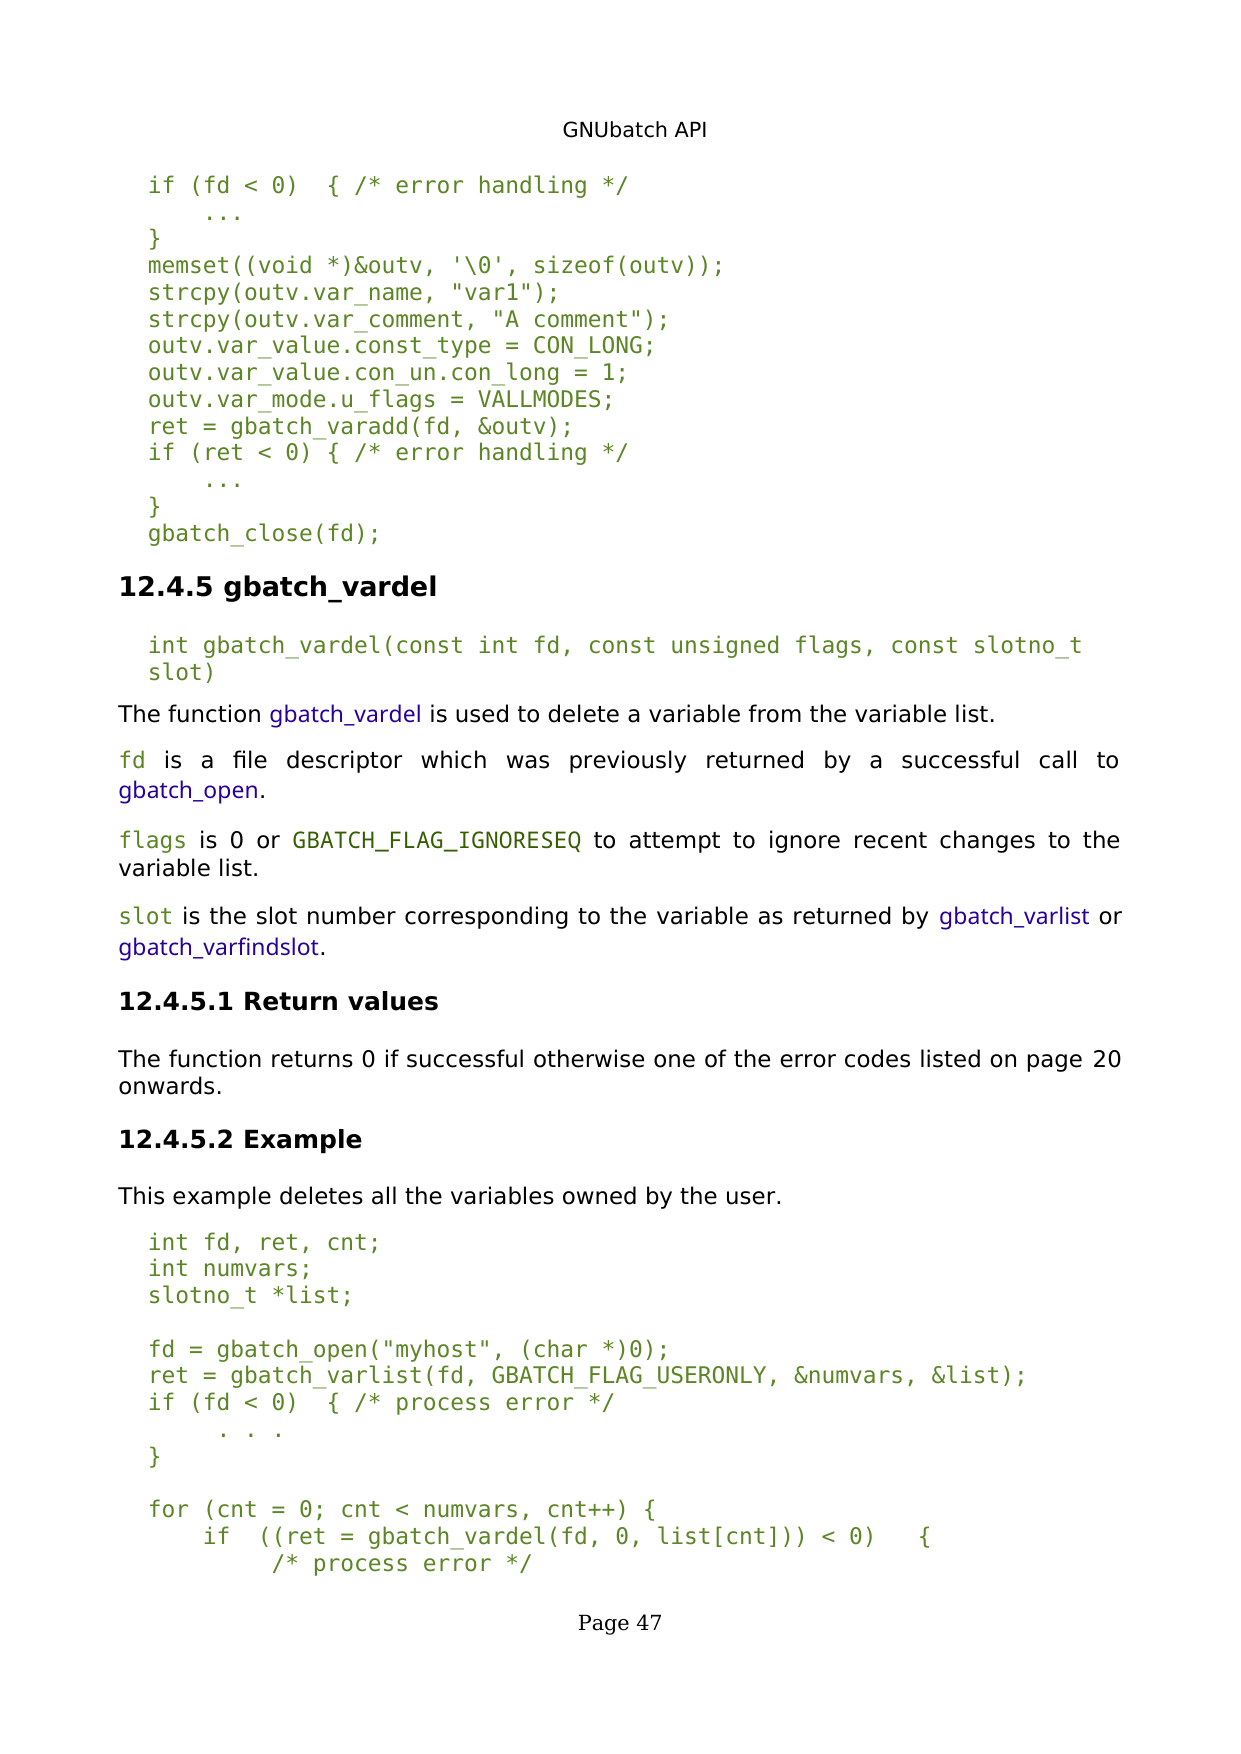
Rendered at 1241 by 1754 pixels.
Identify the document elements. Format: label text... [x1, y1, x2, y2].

subtitle gbatch_vardel [118, 572, 1122, 603]
text } [148, 493, 1122, 520]
text outv.var_value.const_type = CON_LONG; [148, 332, 1122, 359]
text The function gbatch_vardel is used to delete a variable from the variable list. [118, 698, 1122, 729]
text flags is 0 or GBATCH_FLAG_IGNORESEQ to attempt to ignore recent changes to the variable list. [118, 824, 1122, 882]
text gbatch_close(fd); [148, 520, 1122, 547]
text outv.var_value.con_un.con_long = 1; [148, 359, 1122, 386]
text ... [148, 466, 1122, 493]
text The function returns 0 if successful otherwise one of the error codes listed on page 20 onwards. [118, 1046, 1122, 1100]
text fd is a file descriptor which was previously returned by a successful call to gbatch_open. [118, 747, 1122, 805]
text int gbatch_vardel(const int fd, const unsigned flags, const slotno_t slot) [148, 632, 1122, 686]
text if ((ret = gbatch_vardel(fd, 0, list[cnt])) < 0) { [148, 1523, 1122, 1550]
subtitle Return values [118, 987, 1122, 1017]
text strcpy(outv.var_name, "var1"); [148, 279, 1122, 306]
text fd = gbatch_open("myhost", (char *)0); [148, 1336, 1122, 1362]
text for (cnt = 0; cnt < numvars, cnt++) { [148, 1496, 1122, 1523]
text ret = gbatch_varlist(fd, GBATCH_FLAG_USERONLY, &numvars, &list); [148, 1362, 1122, 1389]
text if (ret < 0) { /* error handling */ [148, 439, 1122, 466]
text outv.var_mode.u_flags = VALLMODES; [148, 386, 1122, 413]
text memset((void *)&outv, '\0', sizeof(outv)); [148, 252, 1122, 279]
text if (fd < 0) { /* process error */ [148, 1389, 1122, 1416]
text slot is the slot number corresponding to the variable as returned by gbatch_varlist or gbatch_varfindslot. [118, 900, 1122, 962]
text ret = gbatch_varadd(fd, &outv); [148, 413, 1122, 439]
text if (fd < 0) { /* error handling */ [148, 172, 1122, 199]
text ... [148, 199, 1122, 225]
text /* process error */ [148, 1550, 1122, 1577]
text strcpy(outv.var_comment, "A comment"); [148, 306, 1122, 332]
text int numvars; [148, 1255, 1122, 1282]
text int fd, ret, cnt; [148, 1229, 1122, 1255]
subtitle Example [118, 1125, 1122, 1154]
text slotno_t *list; [148, 1282, 1122, 1309]
text } [148, 225, 1122, 252]
text This example deletes all the variables owned by the user. [118, 1183, 1122, 1210]
text . . . [148, 1416, 1122, 1443]
text } [148, 1443, 1122, 1469]
